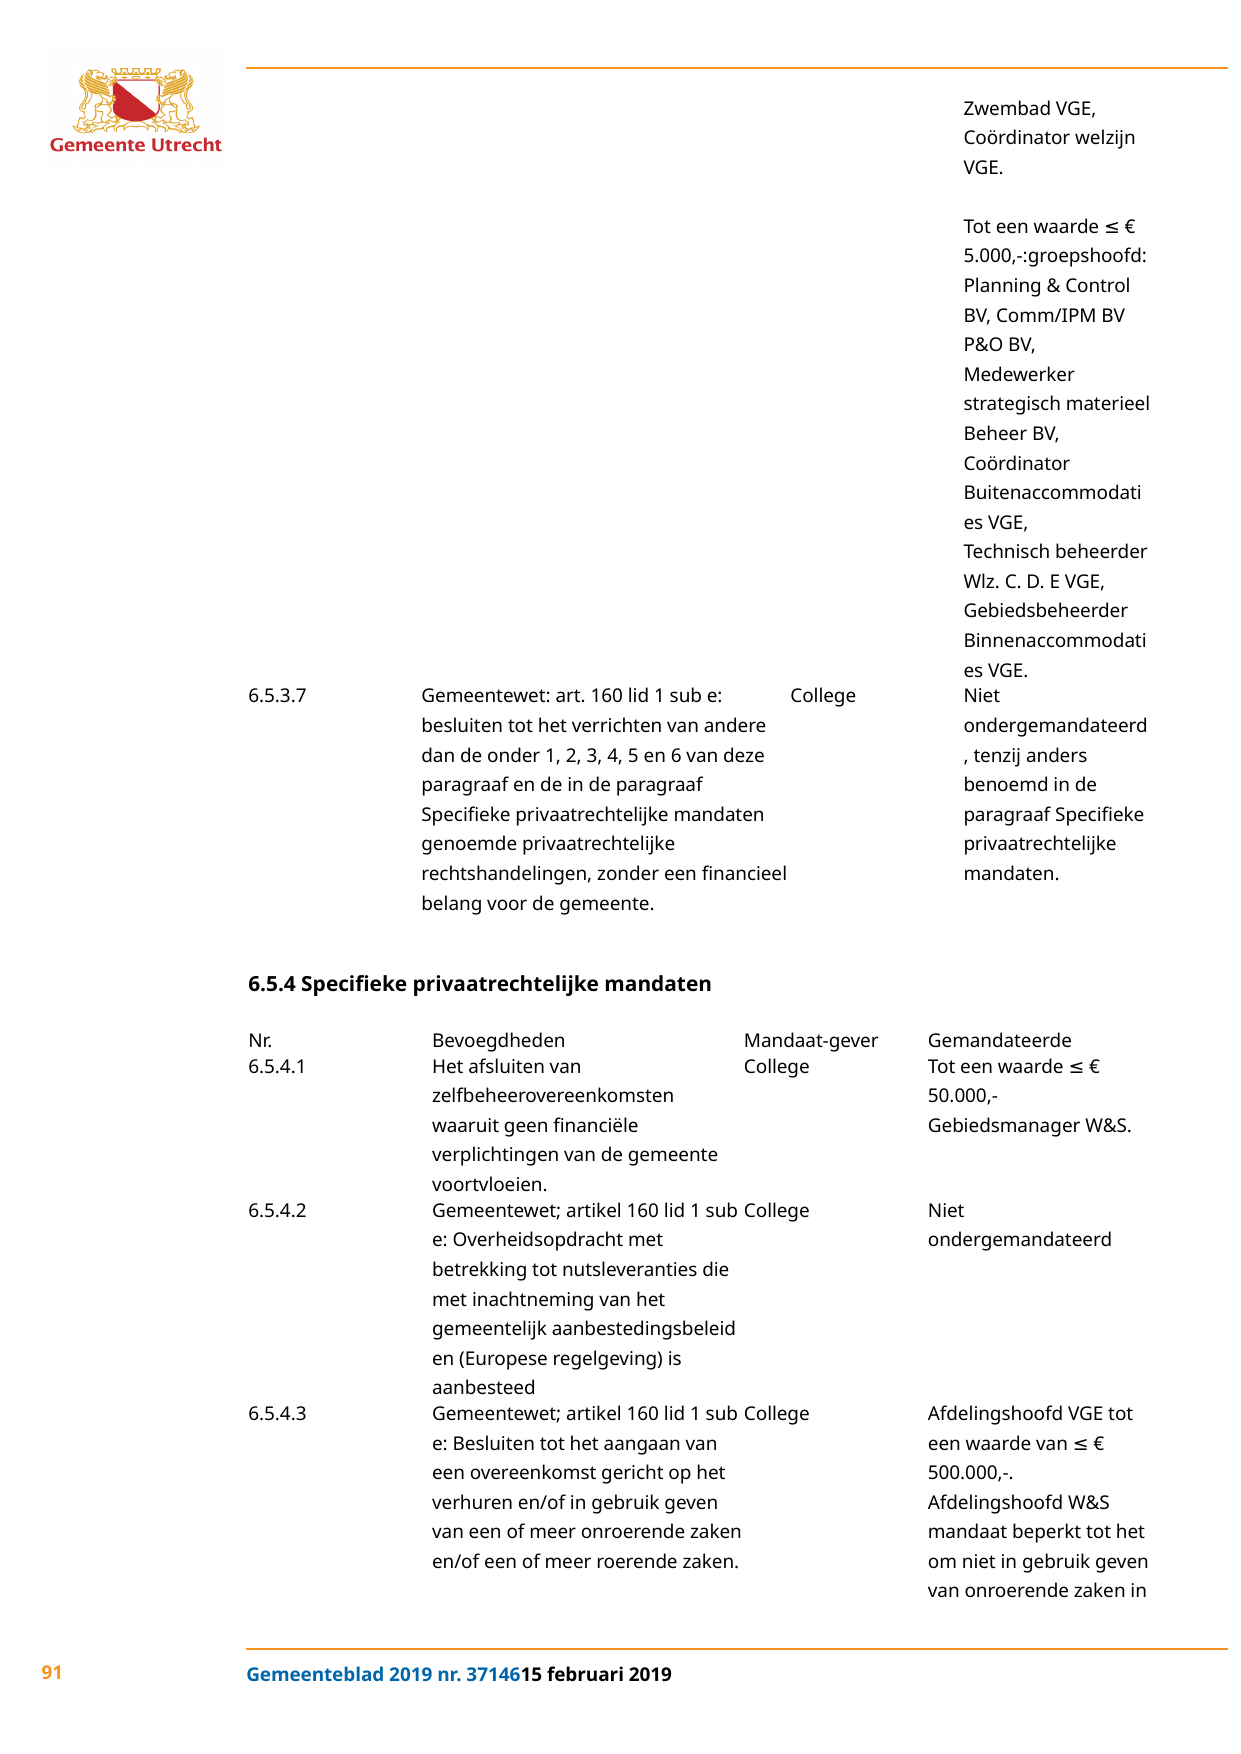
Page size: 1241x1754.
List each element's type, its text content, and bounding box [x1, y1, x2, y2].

table_header Bevoegdheden [432, 1027, 744, 1053]
table_cell 6.5.4.2 [248, 1197, 432, 1400]
table_cell Afdelingshoofd VGE tot een waarde van ≤ € 500.000,-. Afdelingshoofd W&S mandaat beperkt tot het om niet in gebruik geven van onroerende zaken in [928, 1400, 1152, 1603]
table_cell College [790, 683, 963, 915]
table_cell Zwembad VGE, Coördinator welzijn VGE. Tot een waarde ≤ € 5.000,-:groepshoofd: Planning & Control BV, Comm/IPM BV P&O BV, Medewerker strategisch materieel Beheer BV, Coördinator Buitenaccommodaties VGE, Technisch beheerder Wlz. C. D. E VGE, Gebiedsbeheerder Binnenaccommodaties VGE. [963, 95, 1152, 683]
table_cell College [744, 1053, 928, 1197]
table_cell Niet ondergemandateerd, tenzij anders benoemd in de paragraaf Specifieke privaatrechtelijke mandaten. [963, 683, 1152, 915]
table_cell College [744, 1197, 928, 1400]
table_cell College [744, 1400, 928, 1603]
table_cell 6.5.3.7 [248, 683, 421, 915]
table_cell Tot een waarde ≤ € 50.000,- Gebiedsmanager W&S. [928, 1053, 1152, 1197]
table_cell Gemeentewet: art. 160 lid 1 sub e: besluiten tot het verrichten van andere dan de onder 1, 2, 3, 4, 5 en 6 van deze paragraaf en de in de paragraaf Specifieke privaatrechtelijke mandaten genoemde privaatrechtelijke rechtshandelingen, zonder een financieel belang voor de gemeente. [421, 683, 790, 915]
table_cell Niet ondergemandateerd [928, 1197, 1152, 1400]
table_cell 6.5.4.3 [248, 1400, 432, 1603]
table_cell [421, 95, 790, 683]
table_header Gemandateerde [928, 1027, 1152, 1053]
table_cell [248, 95, 421, 683]
table_cell Het afsluiten van zelfbeheerovereenkomsten waaruit geen financiële verplichtingen van de gemeente voortvloeien. [432, 1053, 744, 1197]
text 6.5.4 Specifieke privaatrechtelijke mandaten [248, 969, 1152, 997]
table_header Mandaat-gever [744, 1027, 928, 1053]
table_cell Gemeentewet; artikel 160 lid 1 sub e: Besluiten tot het aangaan van een overeenkomst gericht op het verhuren en/of in gebruik geven van een of meer onroerende zaken en/of een of meer roerende zaken. [432, 1400, 744, 1603]
table_cell [790, 95, 963, 683]
table_header Nr. [248, 1027, 432, 1053]
table_cell Gemeentewet; artikel 160 lid 1 sub e: Overheidsopdracht met betrekking tot nutsleveranties die met inachtneming van het gemeentelijk aanbestedingsbeleid en (Europese regelgeving) is aanbesteed [432, 1197, 744, 1400]
picture [41, 47, 231, 172]
table_cell 6.5.4.1 [248, 1053, 432, 1197]
